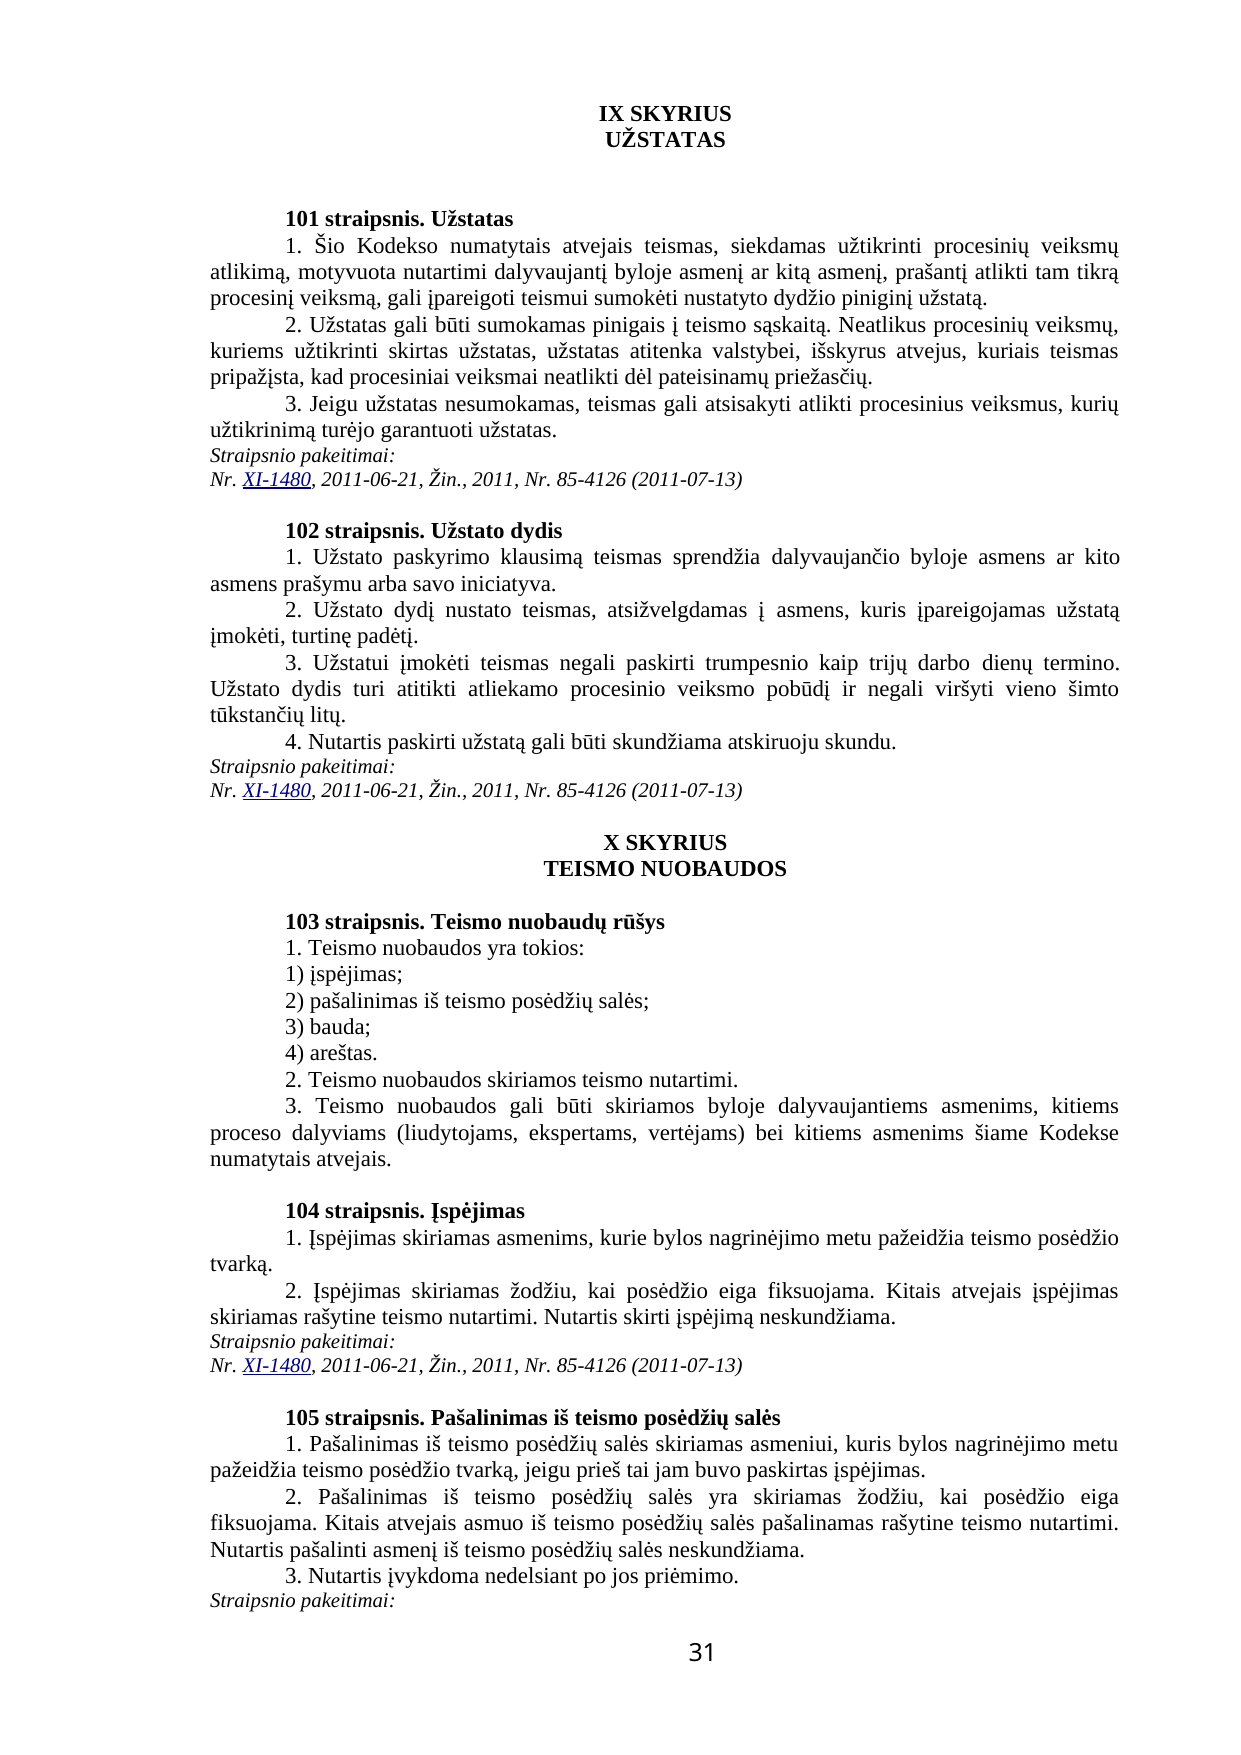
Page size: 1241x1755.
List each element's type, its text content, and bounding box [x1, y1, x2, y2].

text 105 straipsnis. Pašalinimas iš teismo posėdžių salės [210, 1404, 1120, 1430]
text 3) bauda; [210, 1013, 1120, 1039]
text 2. Įspėjimas skiriamas žodžiu, kai posėdžio eiga fiksuojama. Kitais atvejais įspėjimas skiriamas rašytine teismo nutartimi. Nutartis skirti įspėjimą neskundžiama. [210, 1277, 1120, 1329]
text 3. Jeigu užstatas nesumokamas, teismas gali atsisakyti atlikti procesinius veiksmus, kurių užtikrinimą turėjo garantuoti užstatas. [210, 390, 1120, 442]
text 1. Pašalinimas iš teismo posėdžių salės skiriamas asmeniui, kuris bylos nagrinėjimo metu pažeidžia teismo posėdžio tvarką, jeigu prieš tai jam buvo paskirtas įspėjimas. [210, 1430, 1120, 1483]
text 3. Teismo nuobaudos gali būti skiriamos byloje dalyvaujantiems asmenims, kitiems proceso dalyviams (liudytojams, ekspertams, vertėjams) bei kitiems asmenims šiame Kodekse numatytais atvejais. [210, 1092, 1120, 1171]
subtitle Teismo nuobaudos [210, 855, 1120, 881]
text 103 straipsnis. Teismo nuobaudų rūšys [210, 908, 1120, 934]
text 1. Teismo nuobaudos yra tokios: [210, 934, 1120, 960]
text 2) pašalinimas iš teismo posėdžių salės; [210, 987, 1120, 1013]
text 2. Užstato dydį nustato teismas, atsižvelgdamas į asmens, kuris įpareigojamas užstatą įmokėti, turtinę padėtį. [210, 596, 1120, 649]
text 3. Užstatui įmokėti teismas negali paskirti trumpesnio kaip trijų darbo dienų termino. Užstato dydis turi atitikti atliekamo procesinio veiksmo pobūdį ir negali viršyti vieno šimto tūkstančių litų. [210, 649, 1120, 728]
text 2. Pašalinimas iš teismo posėdžių salės yra skiriamas žodžiu, kai posėdžio eiga fiksuojama. Kitais atvejais asmuo iš teismo posėdžių salės pašalinamas rašytine teismo nutartimi. Nutartis pašalinti asmenį iš teismo posėdžių salės neskundžiama. [210, 1483, 1120, 1562]
text 3. Nutartis įvykdoma nedelsiant po jos priėmimo. [210, 1562, 1120, 1588]
text 2. Užstatas gali būti sumokamas pinigais į teismo sąskaitą. Neatlikus procesinių veiksmų, kuriems užtikrinti skirtas užstatas, užstatas atitenka valstybei, išskyrus atvejus, kuriais teismas pripažįsta, kad procesiniai veiksmai neatlikti dėl pateisinamų priežasčių. [210, 311, 1120, 390]
text Straipsnio pakeitimai: [210, 1329, 1120, 1353]
text 101 straipsnis. Užstatas [210, 205, 1120, 232]
subtitle Užstatas [210, 126, 1120, 153]
text Straipsnio pakeitimai: [210, 1588, 1120, 1612]
text Straipsnio pakeitimai: [210, 754, 1120, 778]
text Nr. XI-1480, 2011-06-21, Žin., 2011, Nr. 85-4126 (2011-07-13) [210, 1353, 1120, 1377]
text 4. Nutartis paskirti užstatą gali būti skundžiama atskiruoju skundu. [210, 728, 1120, 754]
text Nr. XI-1480, 2011-06-21, Žin., 2011, Nr. 85-4126 (2011-07-13) [210, 467, 1120, 491]
subtitle IX skyrius [210, 100, 1120, 126]
text 104 straipsnis. Įspėjimas [210, 1198, 1120, 1224]
text Nr. XI-1480, 2011-06-21, Žin., 2011, Nr. 85-4126 (2011-07-13) [210, 778, 1120, 802]
subtitle X skyrius [210, 829, 1120, 855]
text 2. Teismo nuobaudos skiriamos teismo nutartimi. [210, 1066, 1120, 1092]
text 1. Įspėjimas skiriamas asmenims, kurie bylos nagrinėjimo metu pažeidžia teismo posėdžio tvarką. [210, 1224, 1120, 1277]
text 1. Šio Kodekso numatytais atvejais teismas, siekdamas užtikrinti procesinių veiksmų atlikimą, motyvuota nutartimi dalyvaujantį byloje asmenį ar kitą asmenį, prašantį atlikti tam tikrą procesinį veiksmą, gali įpareigoti teismui sumokėti nustatyto dydžio piniginį užstatą. [210, 232, 1120, 311]
text 1) įspėjimas; [210, 960, 1120, 987]
text 102 straipsnis. Užstato dydis [210, 517, 1120, 543]
text 1. Užstato paskyrimo klausimą teismas sprendžia dalyvaujančio byloje asmens ar kito asmens prašymu arba savo iniciatyva. [210, 543, 1120, 596]
text 4) areštas. [210, 1039, 1120, 1066]
text Straipsnio pakeitimai: [210, 442, 1120, 467]
